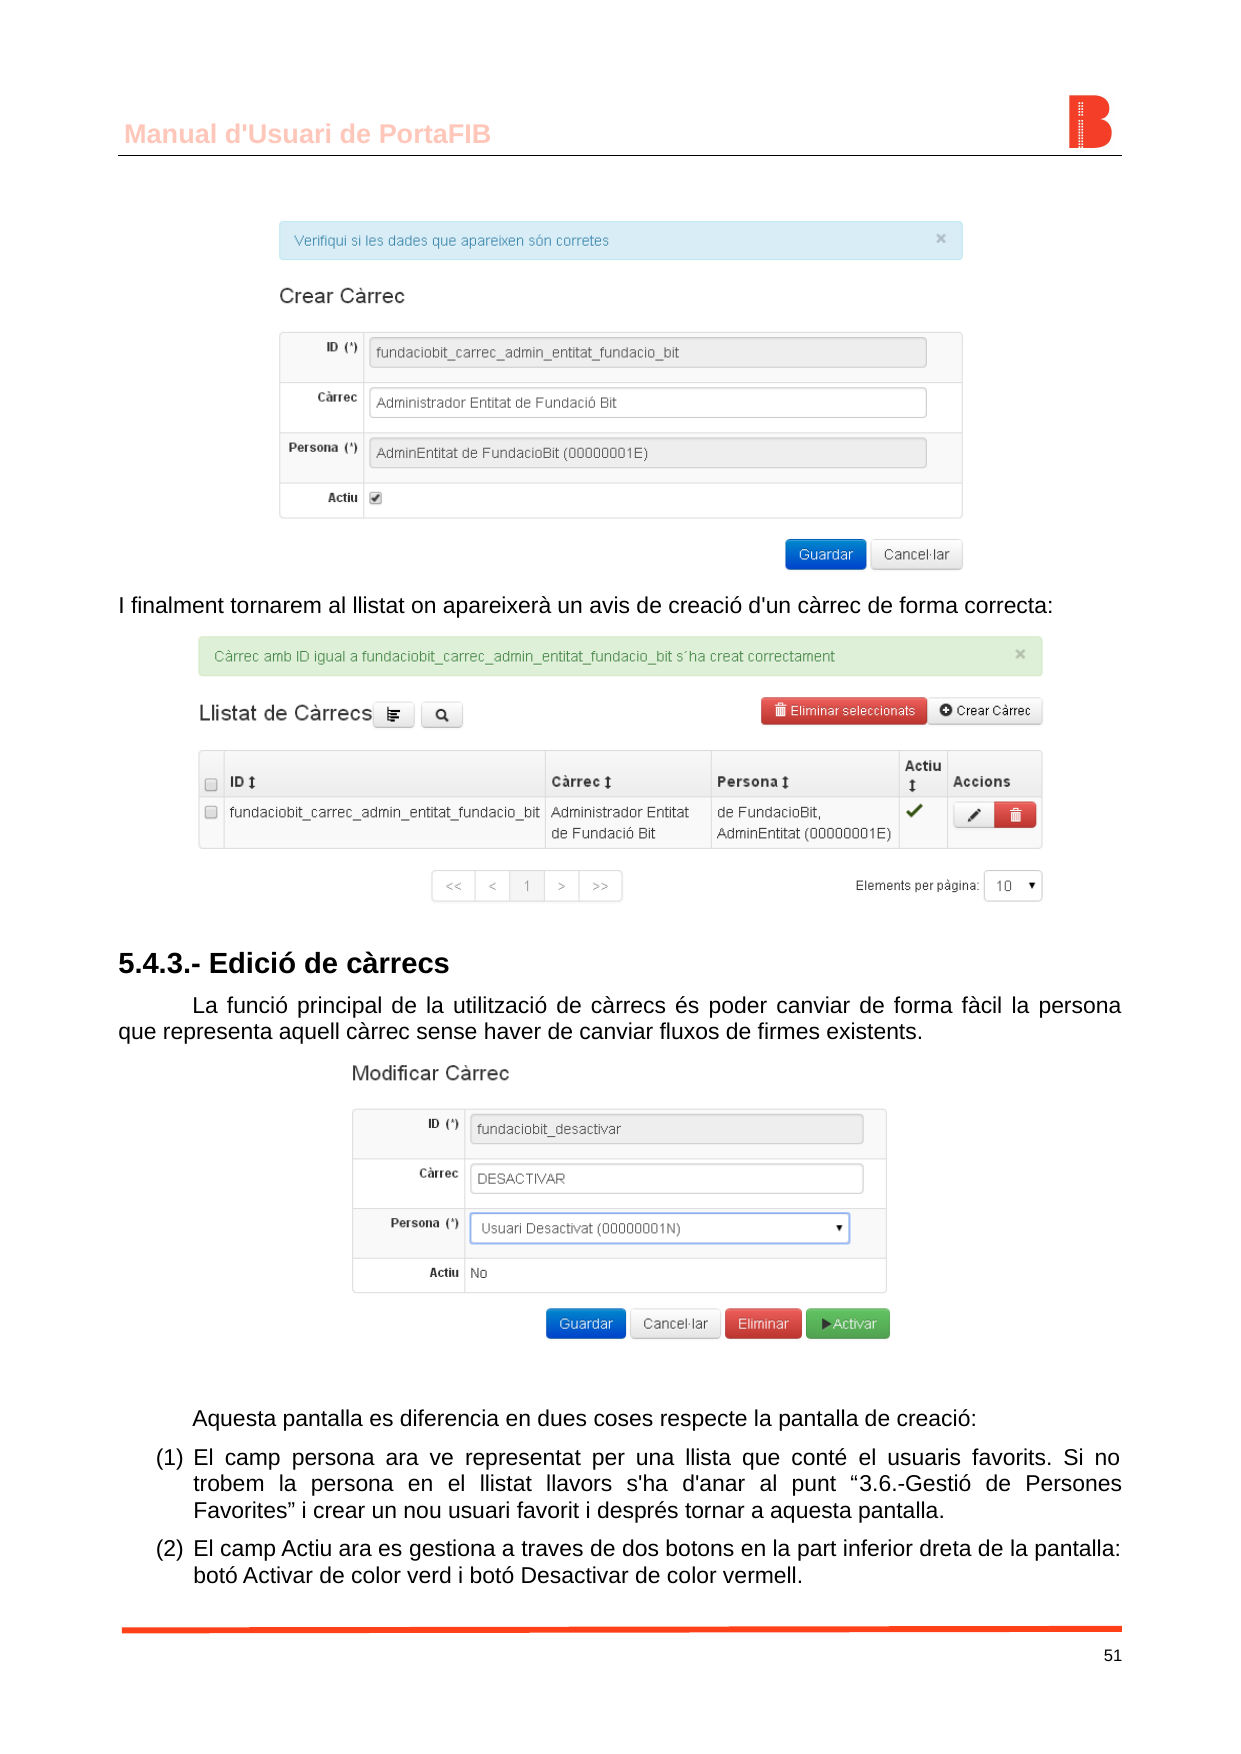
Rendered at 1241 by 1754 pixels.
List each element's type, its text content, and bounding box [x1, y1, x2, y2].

picture [342, 1056, 898, 1354]
picture [189, 631, 1051, 909]
list El camp persona ara ve representat per una llista que conté el usuaris favorits. Si no trobem la persona en el llistat llavors s'ha d'anar al punt “3.6.-Gestió de Persones Favorites” i crear un nou usuari favorit i després tornar a aquesta pantalla. [156, 1444, 1122, 1523]
picture [1063, 94, 1117, 150]
text Aquesta pantalla es diferencia en dues coses respecte la pantalla de creació: [118, 1405, 1122, 1431]
text La funció principal de la utilització de càrrecs és poder canviar de forma fàcil la persona que representa aquell càrrec sense haver de canviar fluxos de firmes existents. [118, 992, 1122, 1044]
list El camp Actiu ara es gestiona a traves de dos botons en la part inferior dreta de la pantalla: botó Activar de color verd i botó Desactivar de color vermell. [156, 1535, 1122, 1588]
text I finalment tornarem al llistat on apareixerà un avis de creació d'un càrrec de forma correcta: [118, 592, 1122, 619]
subtitle Edició de càrrecs [118, 946, 1122, 979]
picture [269, 215, 972, 580]
